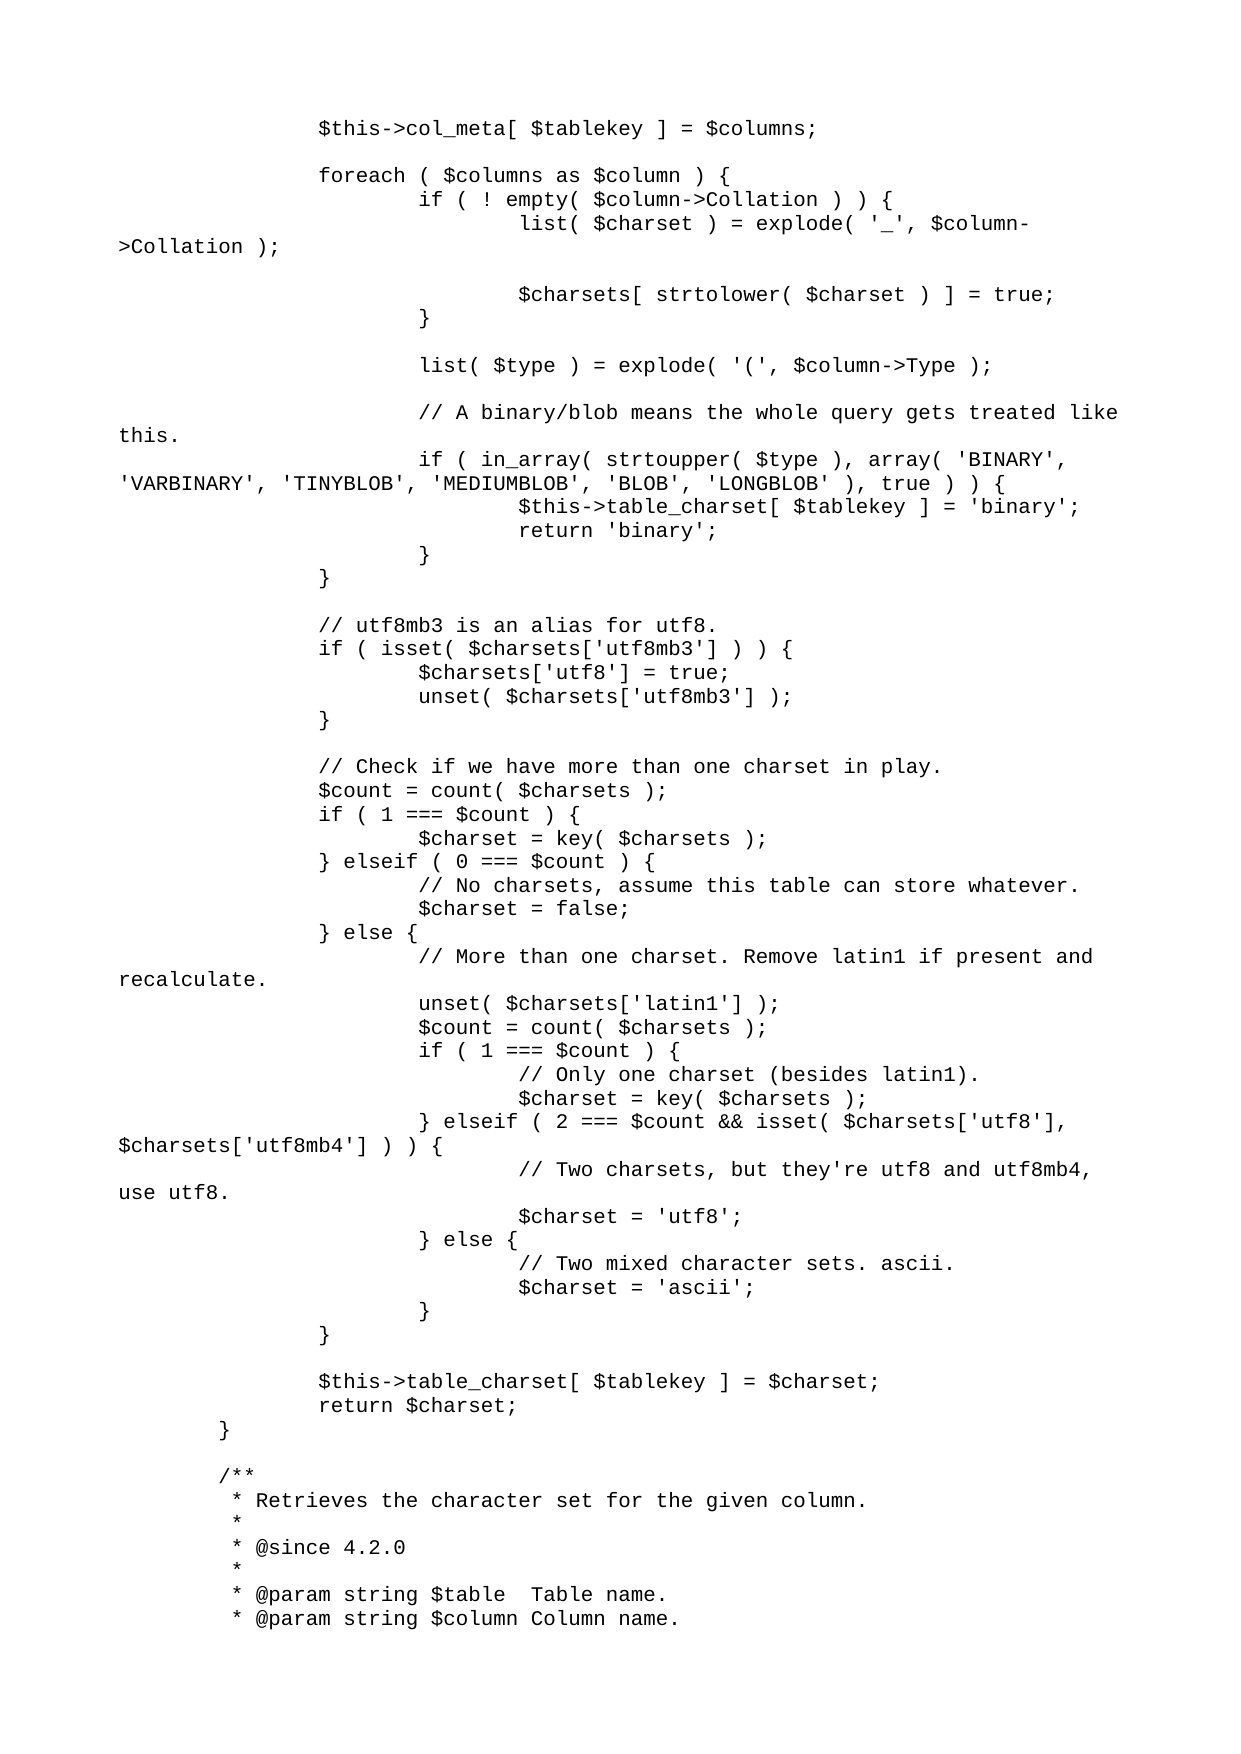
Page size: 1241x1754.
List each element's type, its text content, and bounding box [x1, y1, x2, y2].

text // No charsets, assume this table can store whatever. [118, 875, 1122, 898]
text $charset = 'utf8'; [118, 1206, 1122, 1229]
text // Two mixed character sets. ascii. [118, 1253, 1122, 1277]
text } else { [118, 922, 1122, 946]
text } elseif ( 0 === $count ) { [118, 851, 1122, 875]
text $this->col_meta[ $tablekey ] = $columns; [118, 118, 1122, 142]
text list( $charset ) = explode( '_', $column->Collation ); [118, 213, 1122, 260]
text return $charset; [118, 1395, 1122, 1419]
text /** [118, 1466, 1122, 1489]
text if ( isset( $charsets['utf8mb3'] ) ) { [118, 638, 1122, 662]
text * [118, 1561, 1122, 1584]
text if ( in_array( strtoupper( $type ), array( 'BINARY', 'VARBINARY', 'TINYBLOB', 'MEDIUMBLOB', 'BLOB', 'LONGBLOB' ), true ) ) { [118, 449, 1122, 496]
text } [118, 307, 1122, 331]
text if ( 1 === $count ) { [118, 804, 1122, 827]
text $count = count( $charsets ); [118, 780, 1122, 804]
text } else { [118, 1229, 1122, 1253]
text return 'binary'; [118, 520, 1122, 544]
text if ( ! empty( $column->Collation ) ) { [118, 189, 1122, 213]
text * @param string $column Column name. [118, 1608, 1122, 1631]
text $charset = false; [118, 898, 1122, 922]
text $charset = key( $charsets ); [118, 827, 1122, 851]
text // A binary/blob means the whole query gets treated like this. [118, 402, 1122, 449]
text // More than one charset. Remove latin1 if present and recalculate. [118, 946, 1122, 993]
text $this->table_charset[ $tablekey ] = 'binary'; [118, 496, 1122, 520]
text // utf8mb3 is an alias for utf8. [118, 615, 1122, 638]
text * [118, 1513, 1122, 1537]
text $count = count( $charsets ); [118, 1017, 1122, 1040]
text if ( 1 === $count ) { [118, 1040, 1122, 1064]
text * @param string $table Table name. [118, 1584, 1122, 1608]
text unset( $charsets['utf8mb3'] ); [118, 686, 1122, 709]
text } [118, 1300, 1122, 1324]
text * @since 4.2.0 [118, 1537, 1122, 1561]
text } [118, 1324, 1122, 1348]
text // Check if we have more than one charset in play. [118, 757, 1122, 780]
text } elseif ( 2 === $count && isset( $charsets['utf8'], $charsets['utf8mb4'] ) ) { [118, 1111, 1122, 1158]
text $charset = key( $charsets ); [118, 1088, 1122, 1111]
text // Only one charset (besides latin1). [118, 1064, 1122, 1088]
text $charsets['utf8'] = true; [118, 662, 1122, 686]
text } [118, 1419, 1122, 1442]
text } [118, 709, 1122, 733]
text $charsets[ strtolower( $charset ) ] = true; [118, 284, 1122, 307]
text foreach ( $columns as $column ) { [118, 165, 1122, 189]
text } [118, 567, 1122, 591]
text * Retrieves the character set for the given column. [118, 1489, 1122, 1513]
text // Two charsets, but they're utf8 and utf8mb4, use utf8. [118, 1158, 1122, 1206]
text $this->table_charset[ $tablekey ] = $charset; [118, 1371, 1122, 1395]
text list( $type ) = explode( '(', $column->Type ); [118, 354, 1122, 378]
text unset( $charsets['latin1'] ); [118, 993, 1122, 1017]
text } [118, 544, 1122, 567]
text $charset = 'ascii'; [118, 1277, 1122, 1300]
